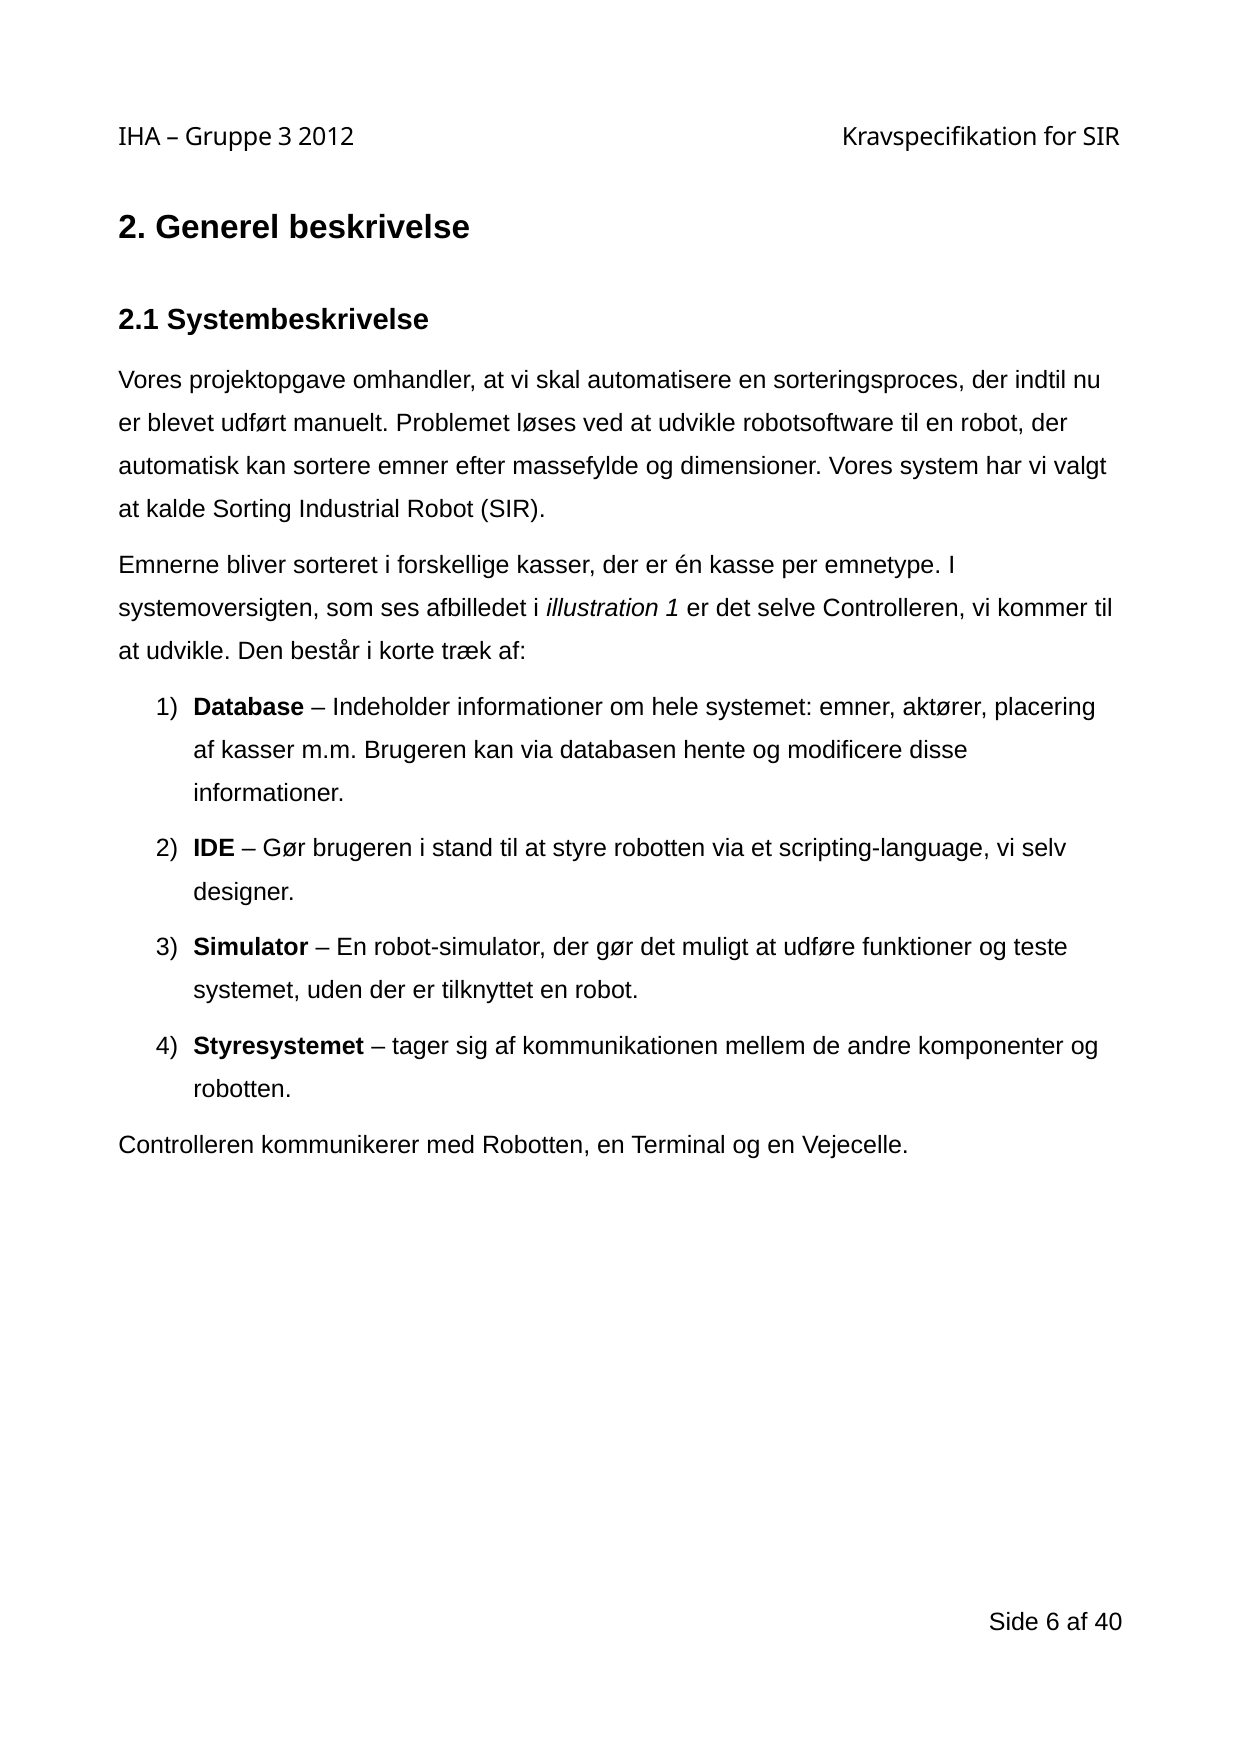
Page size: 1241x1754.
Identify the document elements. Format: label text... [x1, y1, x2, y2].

list Simulator – En robot-simulator, der gør det muligt at udføre funktioner og teste systemet, uden der er tilknyttet en robot. [156, 932, 1122, 1004]
text Emnerne bliver sorteret i forskellige kasser, der er én kasse per emnetype. I systemoversigten, som ses afbilledet i illustration 1 er det selve Controlleren, vi kommer til at udvikle. Den består i korte træk af: [118, 549, 1122, 664]
subtitle 2. Generel beskrivelse [118, 207, 1122, 245]
subtitle 2.1 Systembeskrivelse [118, 302, 1122, 335]
list Database – Indeholder informationer om hele systemet: emner, aktører, placering af kasser m.m. Brugeren kan via databasen hente og modificere disse informationer. [156, 691, 1122, 806]
list Styresystemet – tager sig af kommunikationen mellem de andre komponenter og robotten. [156, 1031, 1122, 1103]
text Controlleren kommunikerer med Robotten, en Terminal og en Vejecelle. [118, 1129, 1122, 1158]
text Vores projektopgave omhandler, at vi skal automatisere en sorteringsproces, der indtil nu er blevet udført manuelt. Problemet løses ved at udvikle robotsoftware til en robot, der automatisk kan sortere emner efter massefylde og dimensioner. Vores system har vi valgt at kalde Sorting Industrial Robot (SIR). [118, 364, 1122, 523]
list IDE – Gør brugeren i stand til at styre robotten via et scripting-language, vi selv designer. [156, 833, 1122, 905]
